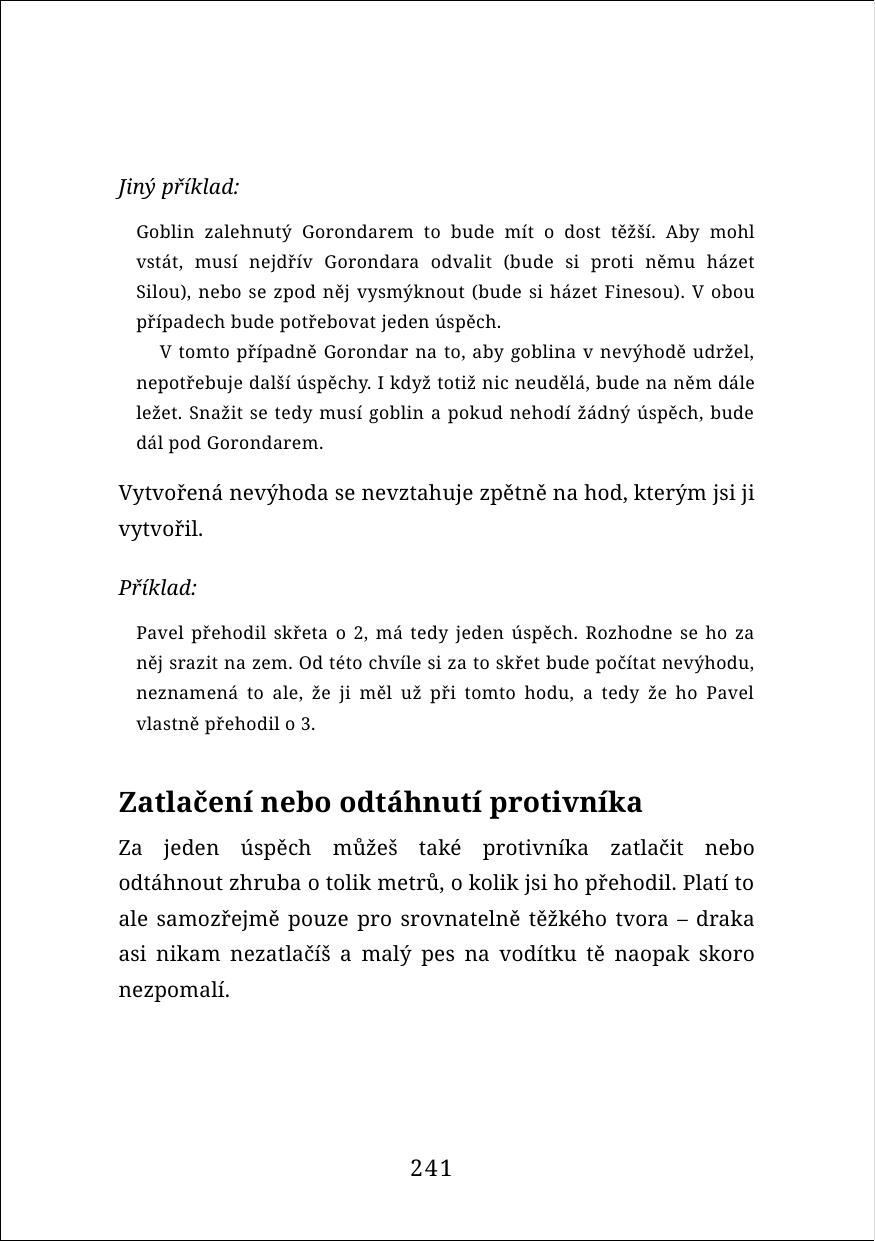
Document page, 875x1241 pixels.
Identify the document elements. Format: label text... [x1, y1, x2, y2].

text Příklad: [118, 573, 756, 602]
text Goblin zalehnutý Gorondarem to bude mít o dost těžší. Aby mohl vstát, musí nejdřív Gorondara odvalit (bude si proti němu házet Silou), nebo se zpod něj vysmýknout (bude si házet Finesou). V obou případech bude potřebovat jeden úspěch. V tomto případně Gorondar na to, aby goblina v nevýhodě udržel, nepotřebuje další úspěchy. I když totiž nic neudělá, bude na něm dále ležet. Snažit se tedy musí goblin a pokud nehodí žádný úspěch, bude dál pod Gorondarem. [136, 219, 756, 455]
subtitle Zatlačení nebo odtáhnutí protivníka [118, 783, 756, 821]
text Pavel přehodil skřeta o 2, má tedy jeden úspěch. Rozhodne se ho za něj srazit na zem. Od této chvíle si za to skřet bude počítat nevýhodu, neznamená to ale, že ji měl už při tomto hodu, a tedy že ho Pavel vlastně přehodil o 3. [136, 620, 756, 735]
text Jiný příklad: [118, 172, 756, 200]
text Vytvořená nevýhoda se nevztahuje zpětně na hod, kterým jsi ji vytvořil. [118, 478, 756, 542]
text Za jeden úspěch můžeš také protivníka zatlačit nebo odtáhnout zhruba o tolik metrů, o kolik jsi ho přehodil. Platí to ale samozřejmě pouze pro srovnatelně těžkého tvora – draka asi nikam nezatlačíš a malý pes na vodítku tě naopak skoro nezpomalí. [118, 833, 756, 1003]
